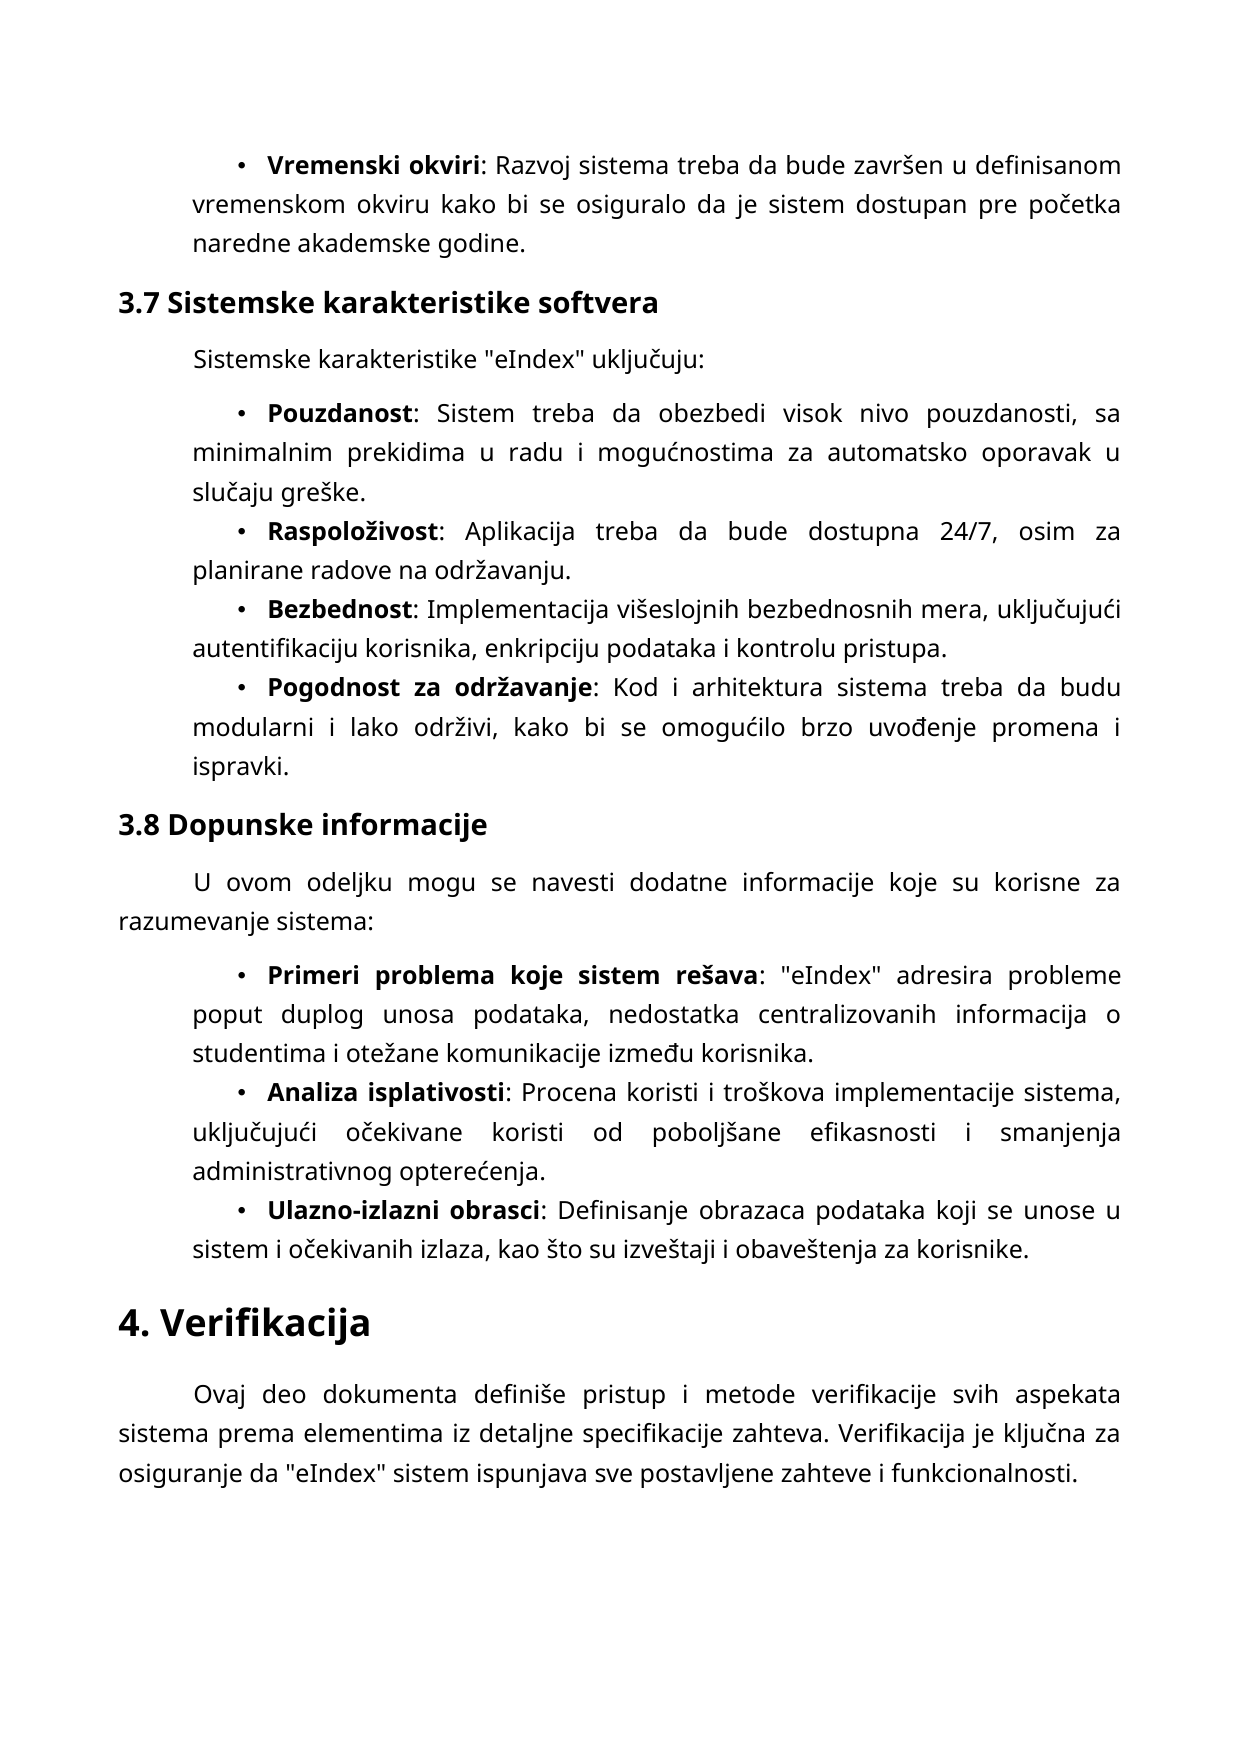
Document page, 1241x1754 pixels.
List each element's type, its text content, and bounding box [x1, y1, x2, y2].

list Raspoloživost: Aplikacija treba da bude dostupna 24/7, osim za planirane radove na održavanju. [162, 513, 1122, 587]
list Ulazno-izlazni obrasci: Definisanje obrazaca podataka koji se unose u sistem i očekivanih izlaza, kao što su izveštaji i obaveštenja za korisnike. [162, 1192, 1122, 1266]
subtitle 3.7 Sistemske karakteristike softvera [118, 282, 1122, 322]
list Primeri problema koje sistem rešava: "eIndex" adresira probleme poput duplog unosa podataka, nedostatka centralizovanih informacija o studentima i otežane komunikacije između korisnika. [162, 957, 1122, 1070]
text Ovaj deo dokumenta definiše pristup i metode verifikacije svih aspekata sistema prema elementima iz detaljne specifikacije zahteva. Verifikacija je ključna za osiguranje da "eIndex" sistem ispunjava sve postavljene zahteve i funkcionalnosti. [118, 1377, 1122, 1489]
text U ovom odeljku mogu se navesti dodatne informacije koje su korisne za razumevanje sistema: [118, 864, 1122, 938]
subtitle 4. Verifikacija [118, 1296, 1122, 1347]
list Analiza isplativosti: Procena koristi i troškova implementacije sistema, uključujući očekivane koristi od poboljšane efikasnosti i smanjenja administrativnog opterećenja. [162, 1075, 1122, 1187]
list Pouzdanost: Sistem treba da obezbedi visok nivo pouzdanosti, sa minimalnim prekidima u radu i mogućnostima za automatsko oporavak u slučaju greške. [162, 396, 1122, 508]
list Bezbednost: Implementacija višeslojnih bezbednosnih mera, uključujući autentifikaciju korisnika, enkripciju podataka i kontrolu pristupa. [162, 592, 1122, 665]
subtitle 3.8 Dopunske informacije [118, 804, 1122, 844]
text Sistemske karakteristike "eIndex" uključuju: [118, 342, 1122, 376]
list Pogodnost za održavanje: Kod i arhitektura sistema treba da budu modularni i lako održivi, kako bi se omogućilo brzo uvođenje promena i ispravki. [162, 670, 1122, 782]
list Vremenski okviri: Razvoj sistema treba da bude završen u definisanom vremenskom okviru kako bi se osiguralo da je sistem dostupan pre početka naredne akademske godine. [162, 148, 1122, 260]
